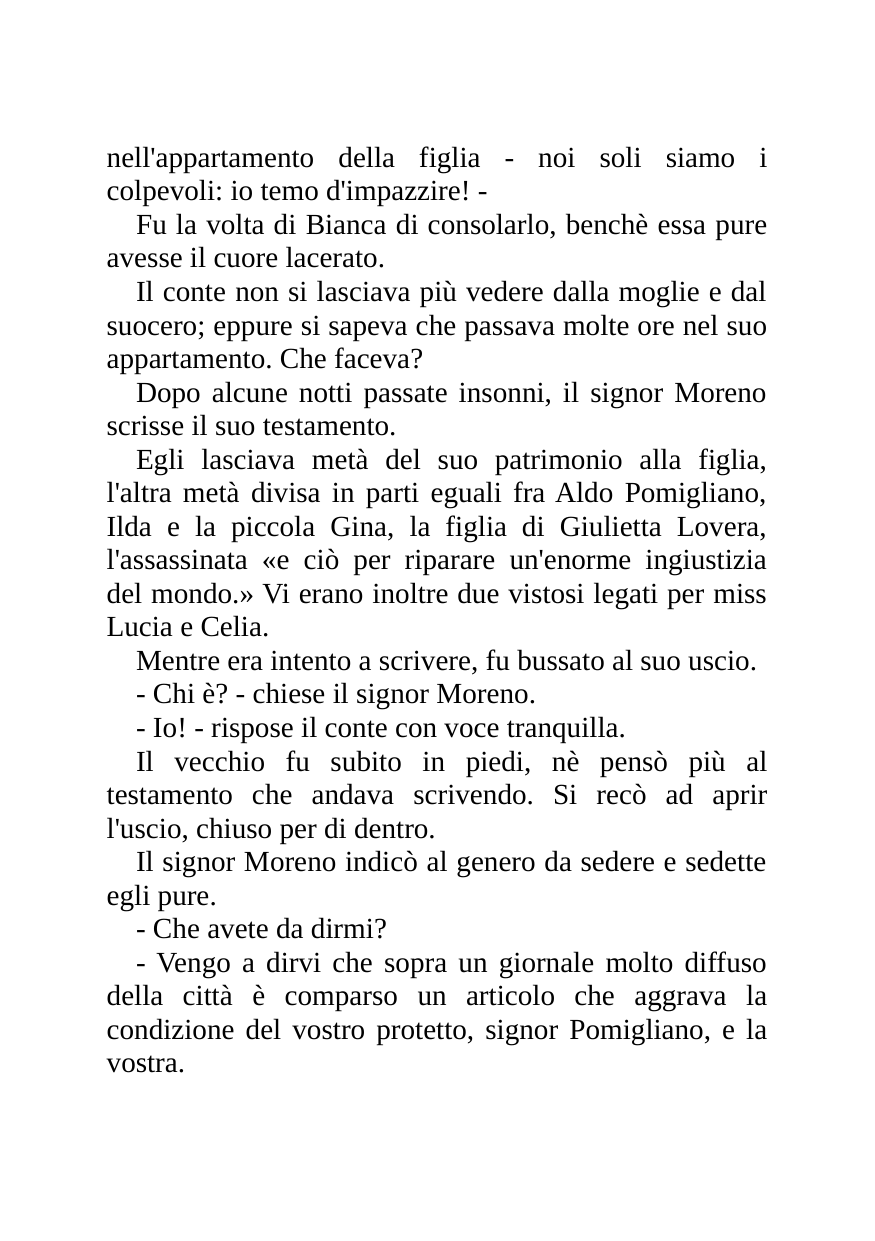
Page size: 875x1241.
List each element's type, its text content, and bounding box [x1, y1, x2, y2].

text Mentre era intento a scrivere, fu bussato al suo uscio. [106, 643, 768, 677]
text Fu la volta di Bianca di consolarlo, benchè essa pure avesse il cuore lacerato. [106, 207, 768, 274]
text - Io! - rispose il conte con voce tranquilla. [106, 710, 768, 744]
text nell'appartamento della figlia - noi soli siamo i colpevoli: io temo d'impazzire! - [106, 140, 768, 207]
text - Che avete da dirmi? [106, 911, 768, 945]
text Il conte non si lasciava più vedere dalla moglie e dal suocero; eppure si sapeva che passava molte ore nel suo appartamento. Che faceva? [106, 274, 768, 375]
text - Chi è? - chiese il signor Moreno. [106, 677, 768, 710]
text - Vengo a dirvi che sopra un giornale molto diffuso della città è comparso un articolo che aggrava la condizione del vostro protetto, signor Pomigliano, e la vostra. [106, 945, 768, 1079]
text Il vecchio fu subito in piedi, nè pensò più al testamento che andava scrivendo. Si recò ad aprir l'uscio, chiuso per di dentro. [106, 744, 768, 844]
text Egli lasciava metà del suo patrimonio alla figlia, l'altra metà divisa in parti eguali fra Aldo Pomigliano, Ilda e la piccola Gina, la figlia di Giulietta Lovera, l'assassinata «e ciò per riparare un'enorme ingiustizia del mondo.» Vi erano inoltre due vistosi legati per miss Lucia e Celia. [106, 442, 768, 643]
text Dopo alcune notti passate insonni, il signor Moreno scrisse il suo testamento. [106, 375, 768, 442]
text Il signor Moreno indicò al genero da sedere e sedette egli pure. [106, 844, 768, 911]
